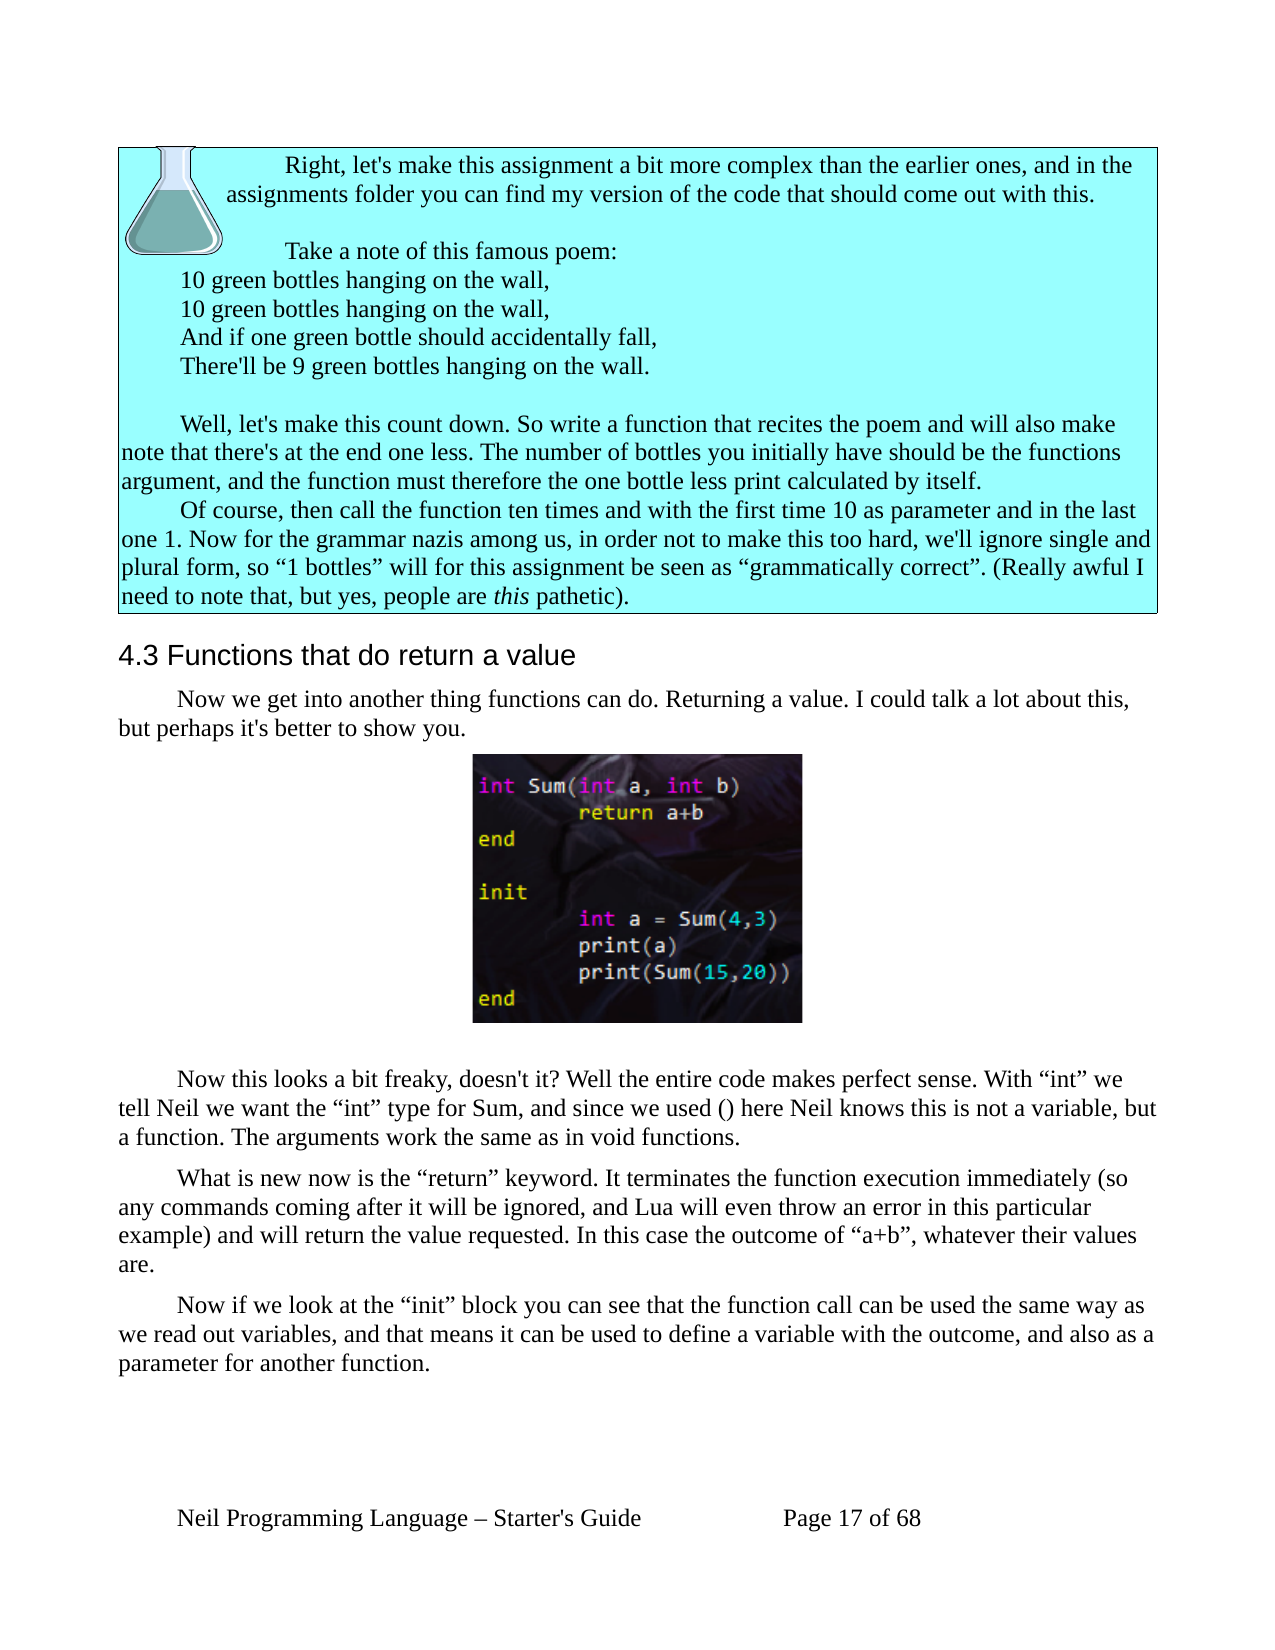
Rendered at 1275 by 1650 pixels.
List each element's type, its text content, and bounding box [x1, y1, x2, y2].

text 10 green bottles hanging on the wall, [119, 262, 1157, 291]
text Take a note of this famous poem: [119, 233, 1157, 262]
picture [472, 754, 803, 1023]
text And if one green bottle should accidentally fall, [119, 319, 1157, 348]
text Of course, then call the function ten times and with the first time 10 as parameter and in the last one 1. Now for the grammar nazis among us, in order not to make this too hard, we'll ignore single and plural form, so “1 bottles” will for this assignment be seen as “grammatically correct”. (Really awful I need to note that, but yes, people are this pathetic). [119, 492, 1157, 613]
text There'll be 9 green bottles hanging on the wall. [119, 348, 1157, 406]
text Right, let's make this assignment a bit more complex than the earlier ones, and in the assignments folder you can find my version of the code that should come out with this. [223, 148, 1157, 204]
text Now this looks a bit freaky, doesn't it? Well the entire code makes perfect sense. With “int” we tell Neil we want the “int” type for Sum, and since we used () here Neil knows this is not a variable, but a function. The arguments work the same as in void functions. [118, 1064, 1157, 1150]
text Now if we look at the “init” block you can see that the function call can be used the same way as we read out variables, and that means it can be used to define a variable with the outcome, and also as a parameter for another function. [118, 1290, 1157, 1377]
subtitle 4.3 Functions that do return a value [118, 638, 1157, 672]
text Now we get into another thing functions can do. Returning a value. I could talk a lot about this, but perhaps it's better to show you. [118, 684, 1157, 742]
picture [125, 146, 223, 255]
text 10 green bottles hanging on the wall, [119, 291, 1157, 319]
text What is new now is the “return” keyword. It terminates the function execution immediately (so any commands coming after it will be ignored, and Lua will even throw an error in this particular example) and will return the value requested. In this case the outcome of “a+b”, whatever their values are. [118, 1163, 1157, 1278]
text Well, let's make this count down. So write a function that recites the poem and will also make note that there's at the end one less. The number of bottles you initially have should be the functions argument, and the function must therefore the one bottle less print calculated by itself. [119, 406, 1157, 492]
